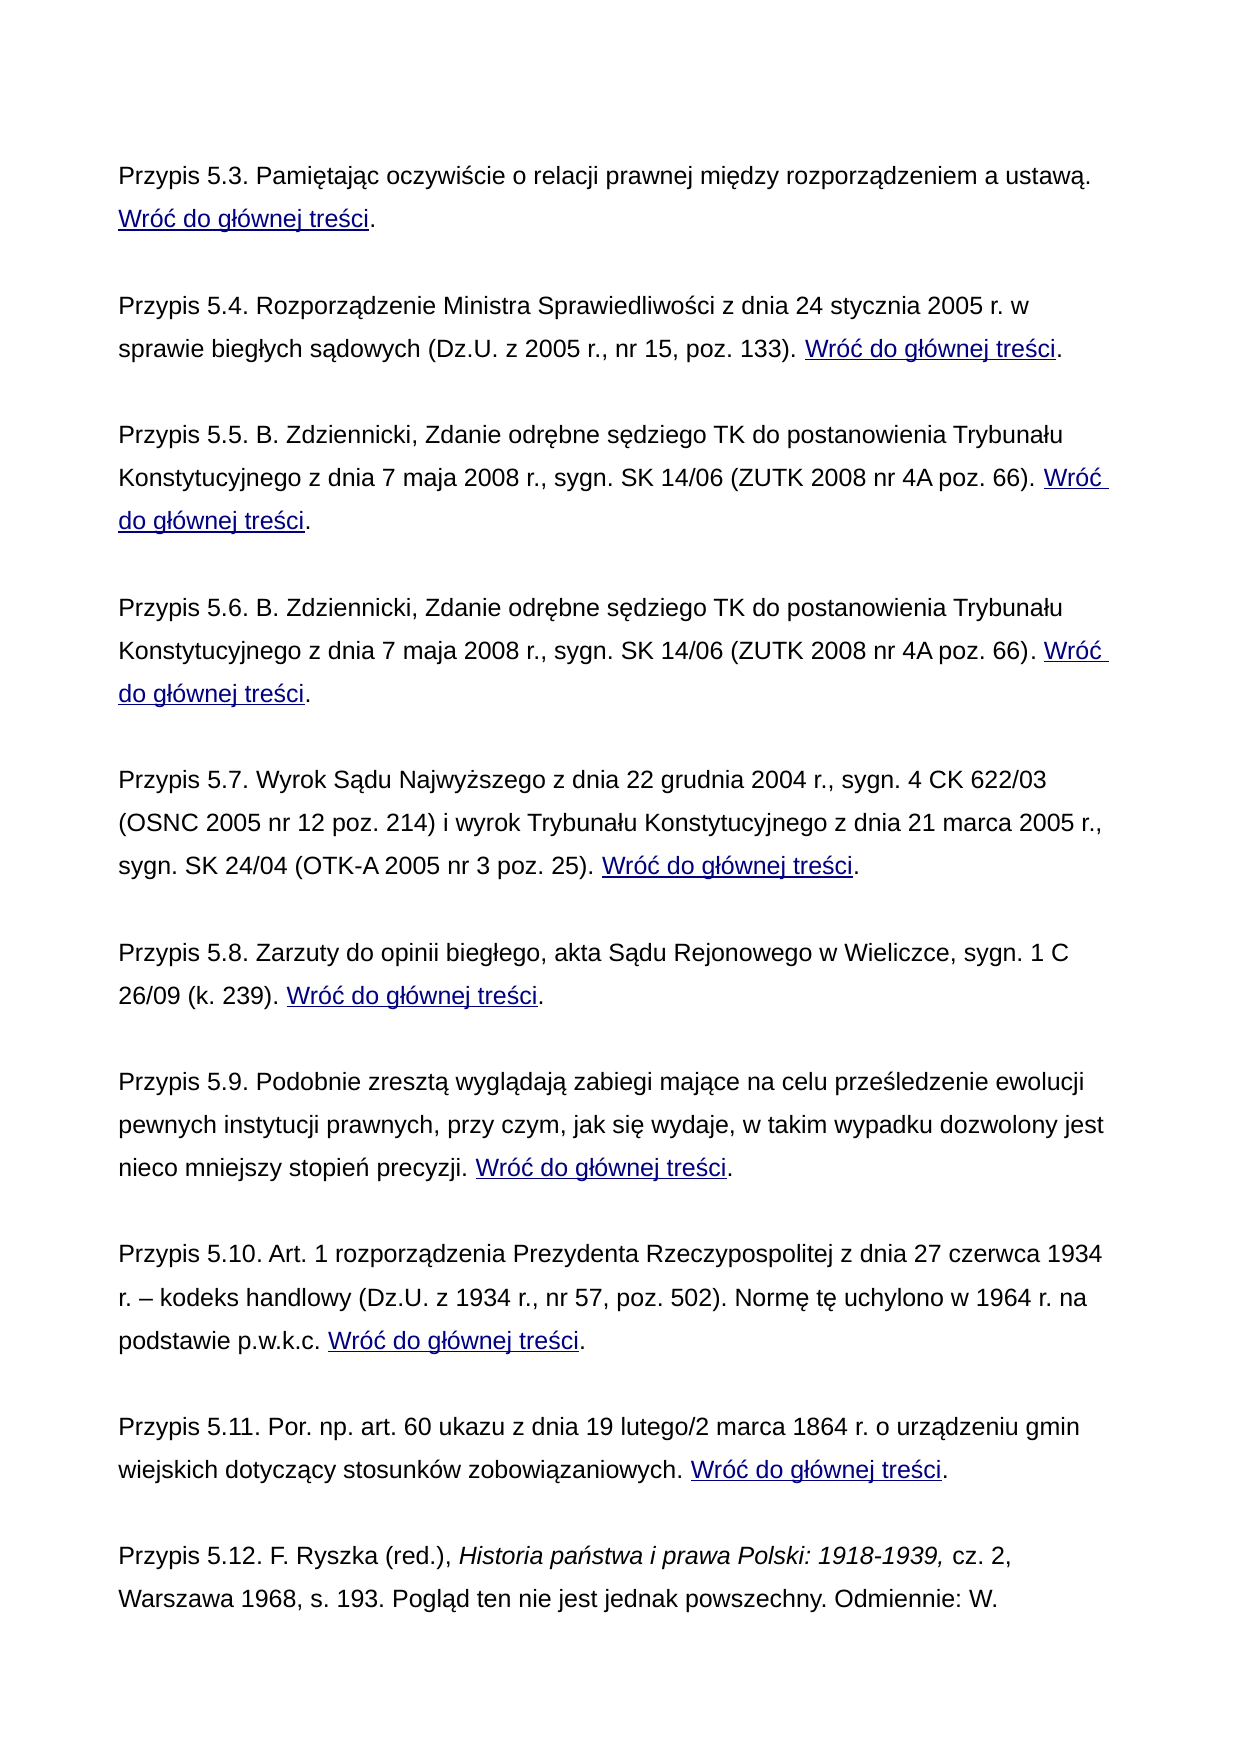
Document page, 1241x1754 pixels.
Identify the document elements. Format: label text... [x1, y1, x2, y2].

text Przypis 5.10. Art. 1 rozporządzenia Prezydenta Rzeczypospolitej z dnia 27 czerwca 1934 r. – kodeks handlowy (Dz.U. z 1934 r., nr 57, poz. 502). Normę tę uchylono w 1964 r. na podstawie p.w.k.c. Wróć do głównej treści. [118, 1239, 1122, 1354]
text Przypis 5.5. B. Zdziennicki, Zdanie odrębne sędziego TK do postanowienia Trybunału Konstytucyjnego z dnia 7 maja 2008 r., sygn. SK 14/06 (ZUTK 2008 nr 4A poz. 66). Wróć do głównej treści. [118, 420, 1122, 535]
text Przypis 5.12. F. Ryszka (red.), Historia państwa i prawa Polski: 1918-1939, cz. 2, Warszawa 1968, s. 193. Pogląd ten nie jest jednak powszechny. Odmiennie: W. [118, 1541, 1122, 1613]
text Przypis 5.6. B. Zdziennicki, Zdanie odrębne sędziego TK do postanowienia Trybunału Konstytucyjnego z dnia 7 maja 2008 r., sygn. SK 14/06 (ZUTK 2008 nr 4A poz. 66). Wróć do głównej treści. [118, 592, 1122, 707]
text Przypis 5.7. Wyrok Sądu Najwyższego z dnia 22 grudnia 2004 r., sygn. 4 CK 622/03 (OSNC 2005 nr 12 poz. 214) i wyrok Trybunału Konstytucyjnego z dnia 21 marca 2005 r., sygn. SK 24/04 (OTK-A 2005 nr 3 poz. 25). Wróć do głównej treści. [118, 765, 1122, 880]
text Przypis 5.11. Por. np. art. 60 ukazu z dnia 19 lutego/2 marca 1864 r. o urządzeniu gmin wiejskich dotyczący stosunków zobowiązaniowych. Wróć do głównej treści. [118, 1412, 1122, 1484]
text Przypis 5.3. Pamiętając oczywiście o relacji prawnej między rozporządzeniem a ustawą. Wróć do głównej treści. [118, 161, 1122, 233]
text Przypis 5.9. Podobnie zresztą wyglądają zabiegi mające na celu prześledzenie ewolucji pewnych instytucji prawnych, przy czym, jak się wydaje, w takim wypadku dozwolony jest nieco mniejszy stopień precyzji. Wróć do głównej treści. [118, 1067, 1122, 1182]
text Przypis 5.4. Rozporządzenie Ministra Sprawiedliwości z dnia 24 stycznia 2005 r. w sprawie biegłych sądowych (Dz.U. z 2005 r., nr 15, poz. 133). Wróć do głównej treści. [118, 291, 1122, 362]
text Przypis 5.8. Zarzuty do opinii biegłego, akta Sądu Rejonowego w Wieliczce, sygn. 1 C 26/09 (k. 239). Wróć do głównej treści. [118, 937, 1122, 1009]
